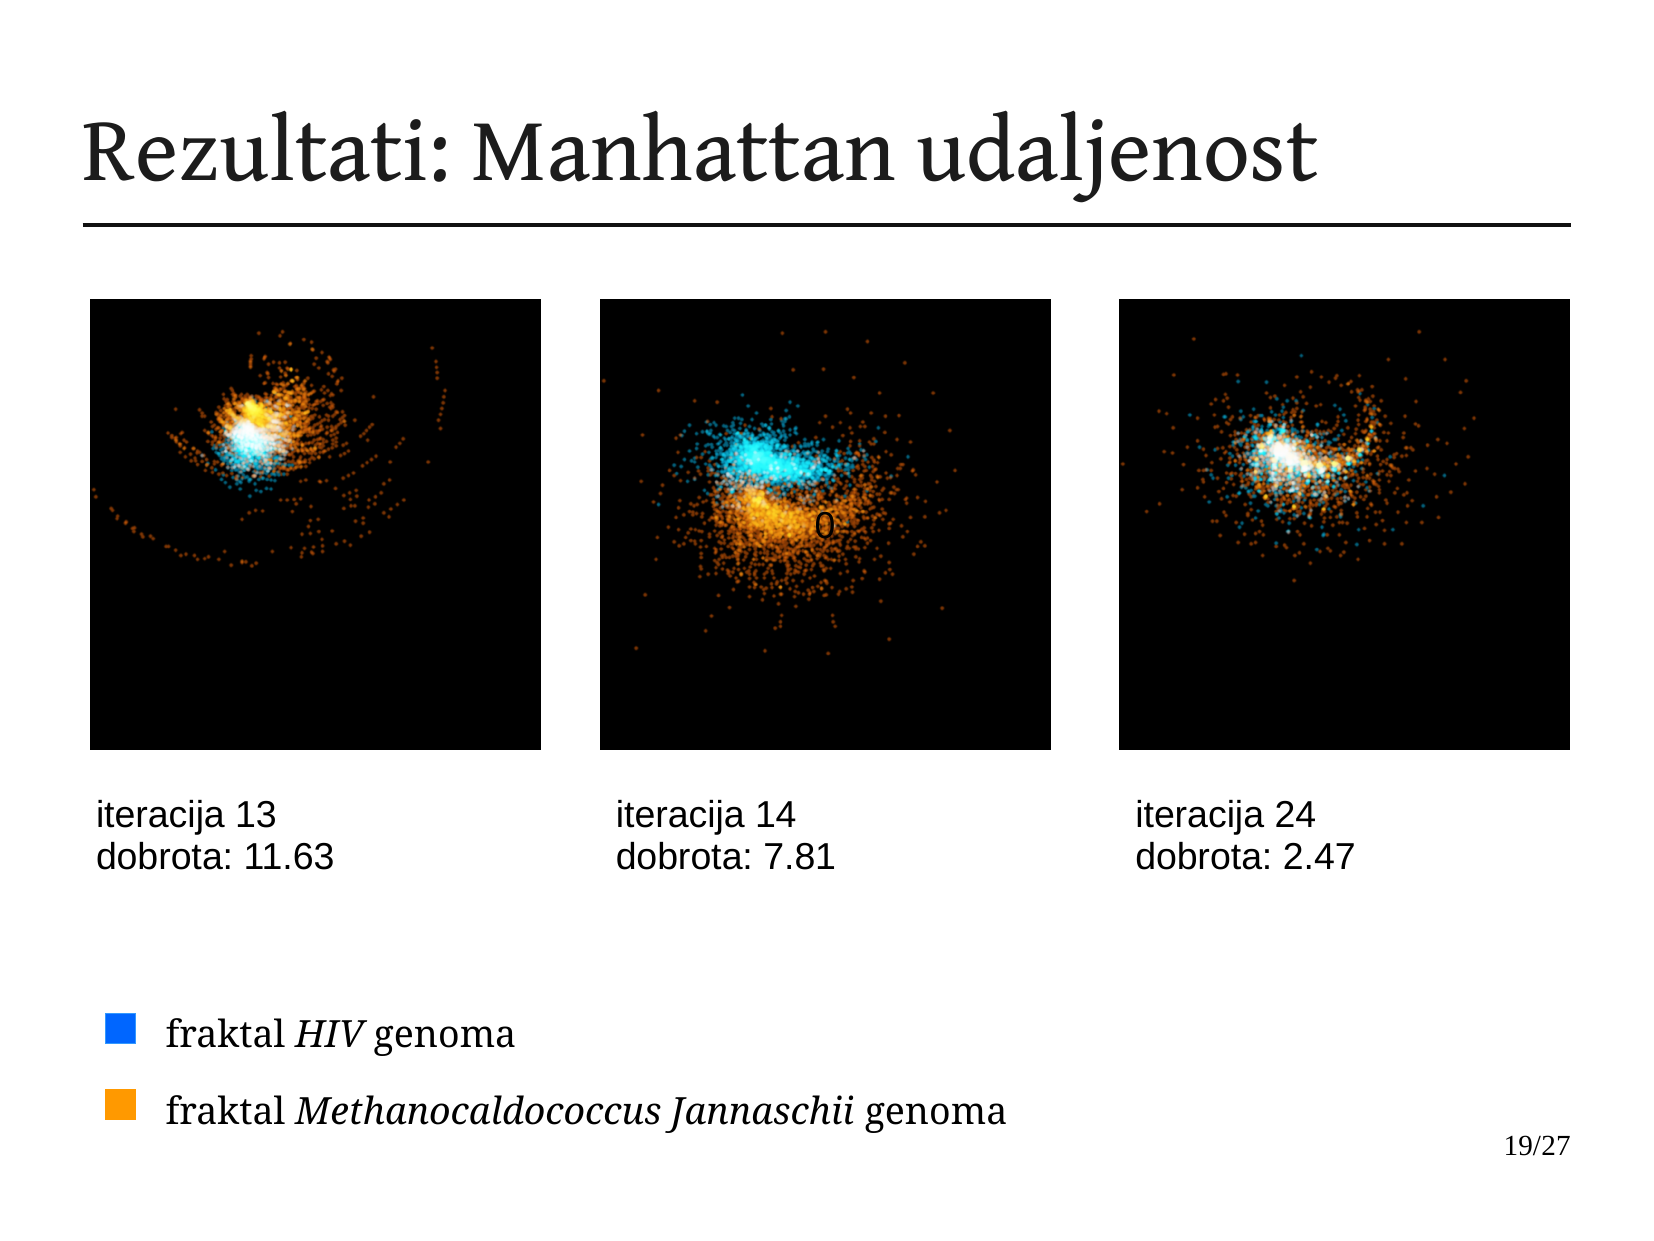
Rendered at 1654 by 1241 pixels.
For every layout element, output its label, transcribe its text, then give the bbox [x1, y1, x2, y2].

picture [600, 299, 1051, 751]
text_box fraktal Methanocaldococcus Jannaschii genoma [150, 1077, 1270, 1139]
picture [1119, 299, 1570, 751]
text_box iteracija 14 dobrota: 7.81 [601, 786, 902, 886]
text_box [105, 1013, 136, 1044]
text_box fraktal HIV genoma [150, 1000, 601, 1059]
title Rezultati: Manhattan udaljenost [82, 49, 1571, 257]
text_box iteracija 24 dobrota: 2.47 [1120, 786, 1421, 886]
picture [90, 299, 541, 751]
text_box iteracija 13 dobrota: 11.63 [81, 786, 382, 886]
text_box [105, 1089, 136, 1120]
